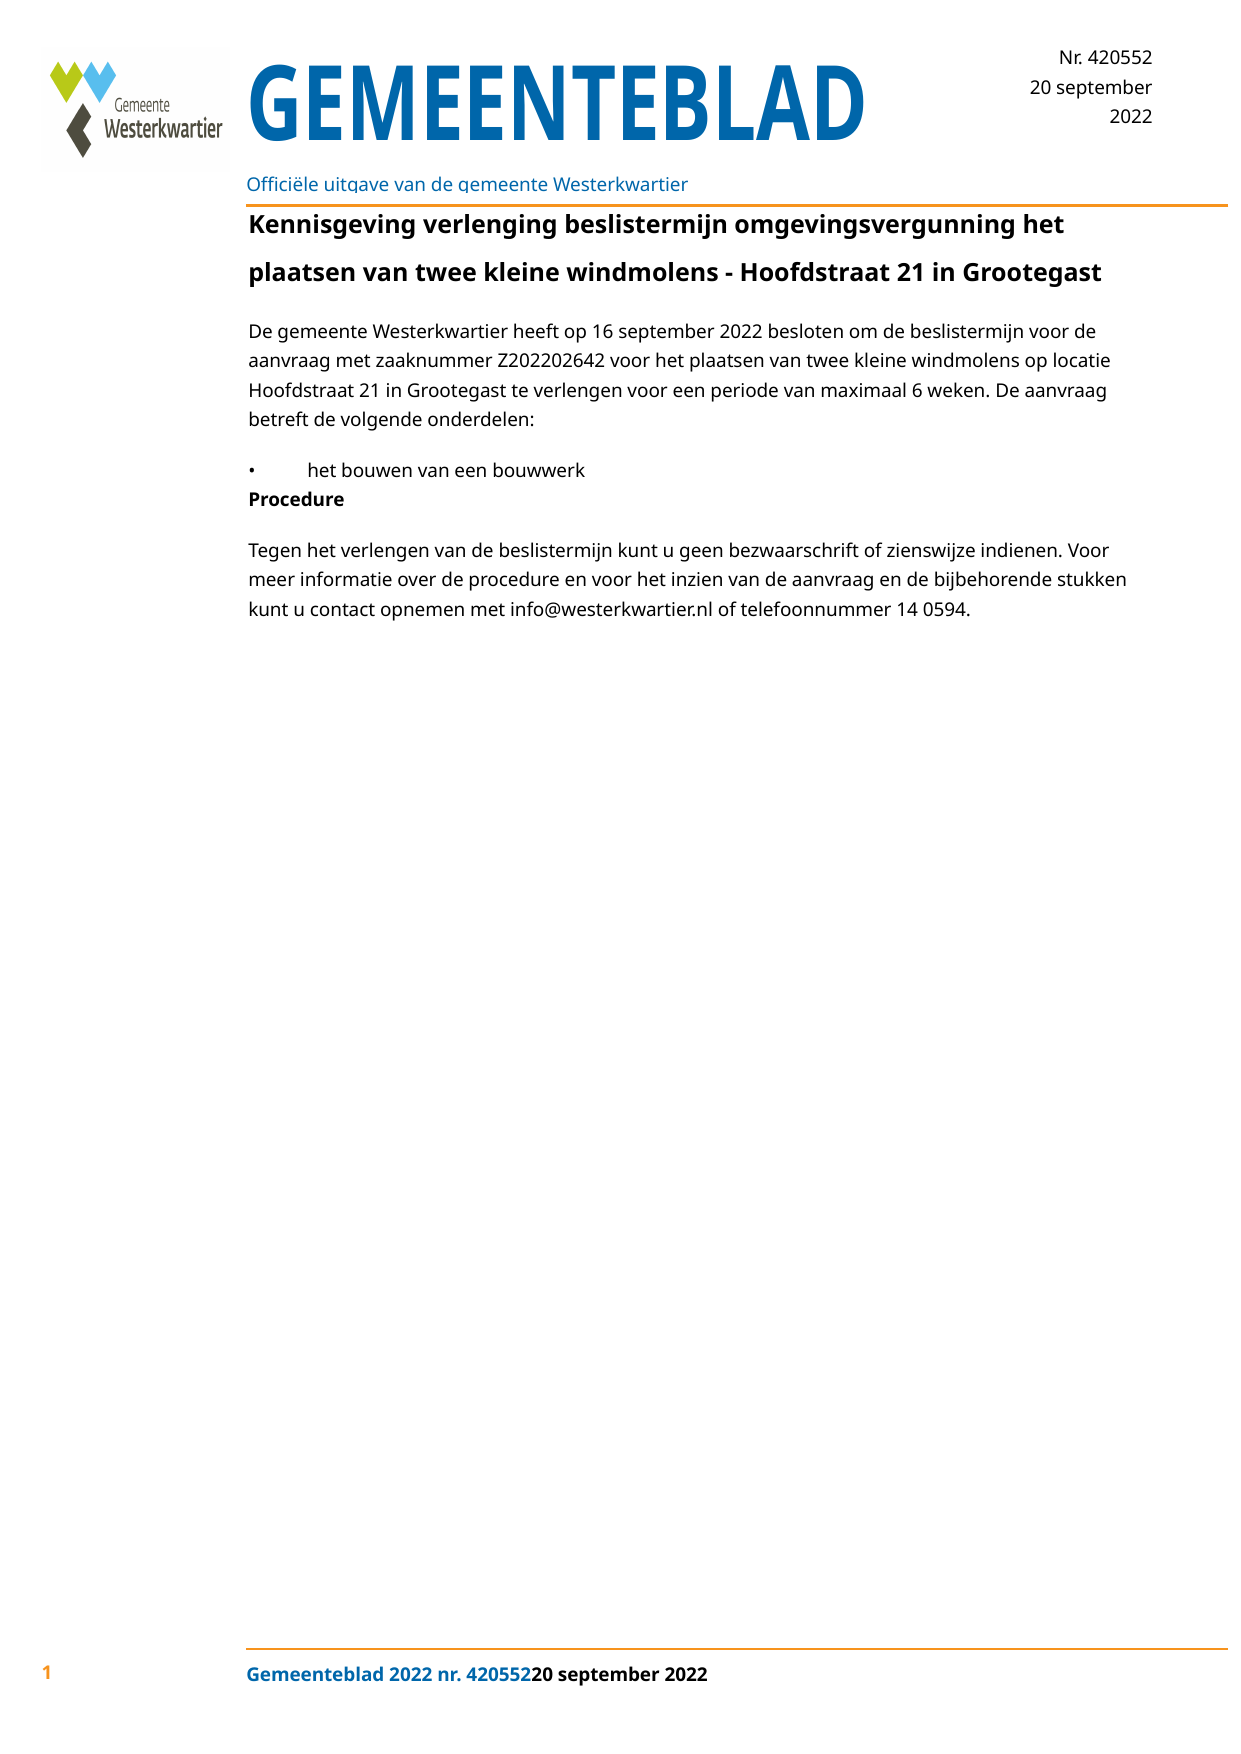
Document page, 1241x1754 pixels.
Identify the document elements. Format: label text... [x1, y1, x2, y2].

list het bouwen van een bouwwerk [248, 457, 1152, 483]
text Procedure [248, 487, 1152, 512]
text De gemeente Westerkwartier heeft op 16 september 2022 besloten om de beslistermijn voor de aanvraag met zaaknummer Z202202642 voor het plaatsen van twee kleine windmolens op locatie Hoofdstraat 21 in Grootegast te verlengen voor een periode van maximaal 6 weken. De aanvraag betreft de volgende onderdelen: [248, 318, 1152, 432]
text Kennisgeving verlenging beslistermijn omgevingsvergunning het plaatsen van twee kleine windmolens - Hoofdstraat 21 in Grootegast [248, 207, 1152, 288]
text Tegen het verlengen van de beslistermijn kunt u geen bezwaarschrift of zienswijze indienen. Voor meer informatie over de procedure en voor het inzien van de aanvraag en de bijbehorende stukken kunt u contact opnemen met info@westerkwartier.nl of telefoonnummer 14 0594. [248, 537, 1152, 622]
picture [41, 47, 231, 172]
